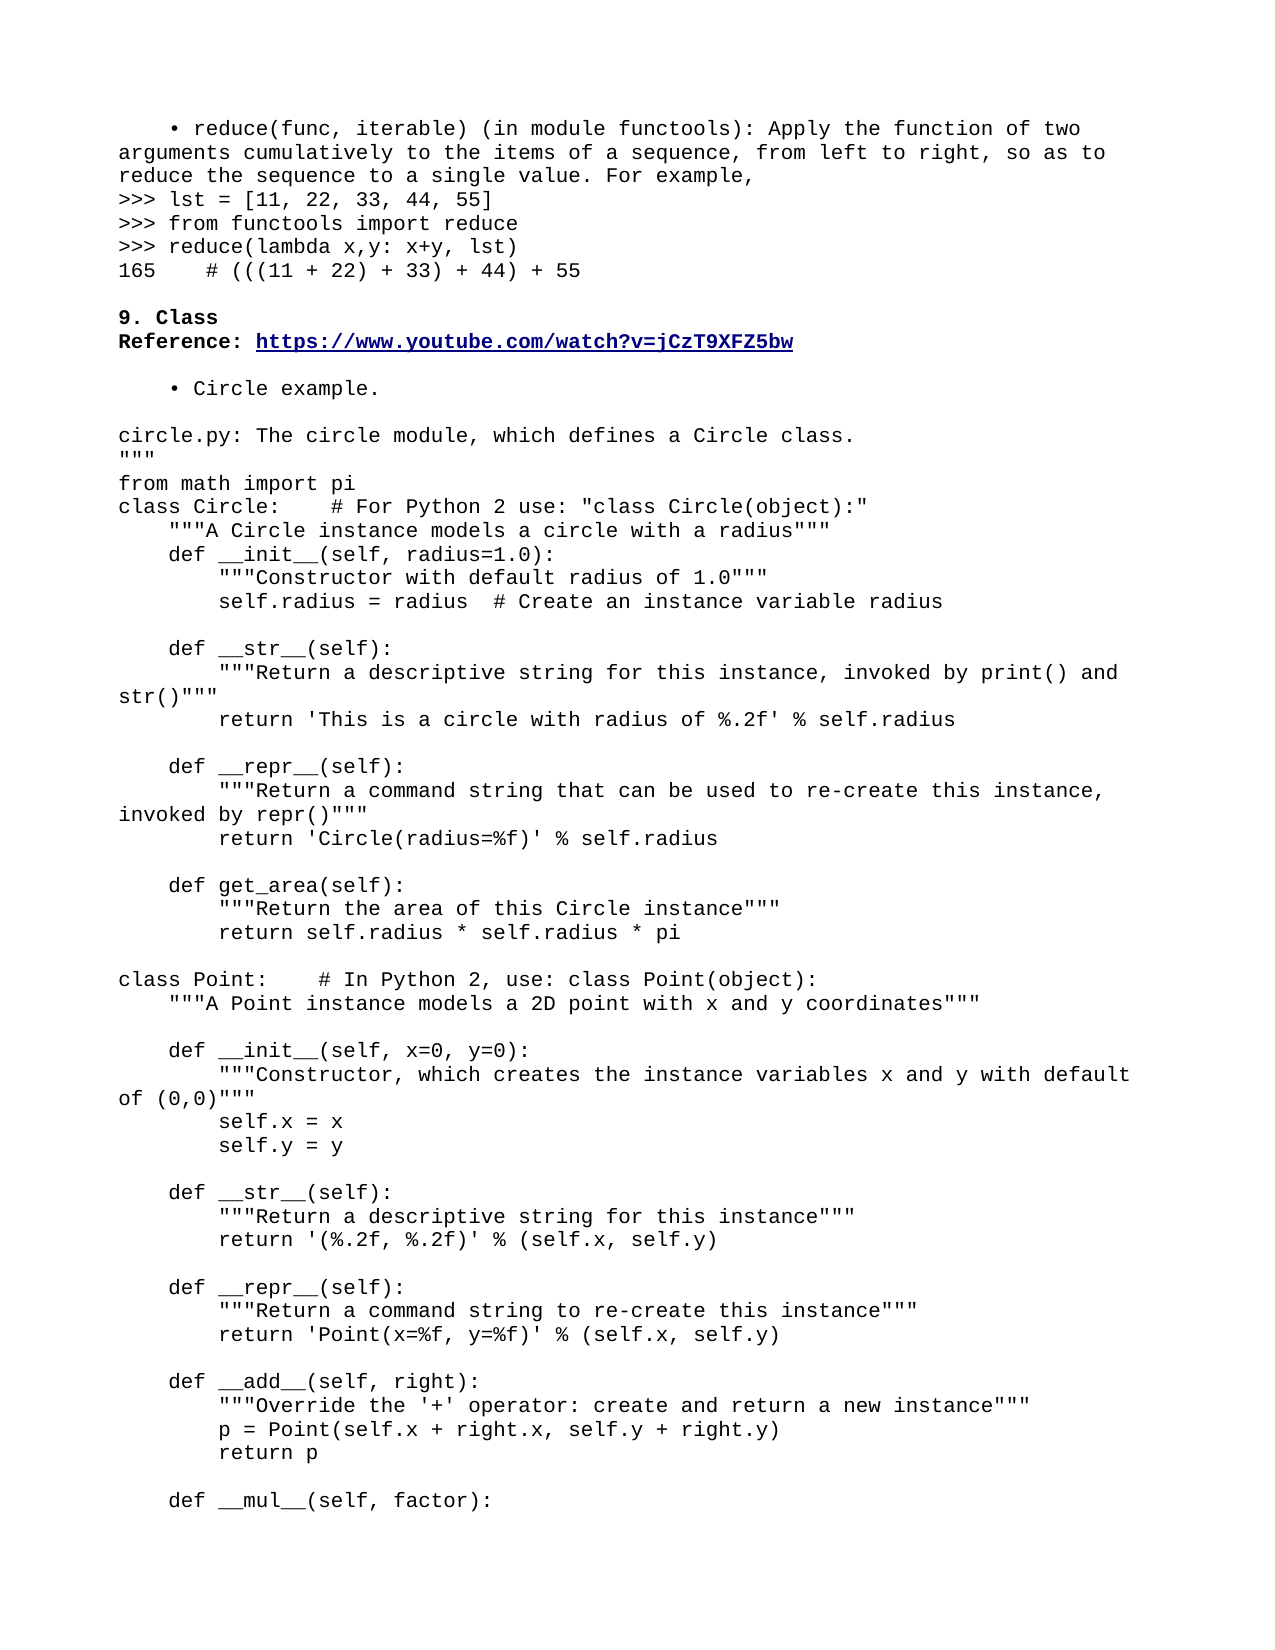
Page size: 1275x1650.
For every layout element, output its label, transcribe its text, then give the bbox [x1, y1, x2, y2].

text • reduce(func, iterable) (in module functools): Apply the function of two arguments cumulatively to the items of a sequence, from left to right, so as to reduce the sequence to a single value. For example, [118, 118, 1157, 189]
text """Constructor, which creates the instance variables x and y with default of (0,0)""" [118, 1064, 1157, 1111]
text Reference: https://www.youtube.com/watch?v=jCzT9XFZ5bw [118, 331, 1157, 354]
text """Override the '+' operator: create and return a new instance""" [118, 1395, 1157, 1419]
text def __init__(self, radius=1.0): [118, 544, 1157, 567]
text def __repr__(self): [118, 1277, 1157, 1300]
text """A Point instance models a 2D point with x and y coordinates""" [118, 993, 1157, 1017]
text return p [118, 1442, 1157, 1466]
text 9. Class [118, 307, 1157, 331]
text def __mul__(self, factor): [118, 1489, 1157, 1513]
text def __str__(self): [118, 638, 1157, 662]
text • Circle example. [118, 378, 1157, 402]
text self.radius = radius # Create an instance variable radius [118, 591, 1157, 615]
text return 'Circle(radius=%f)' % self.radius [118, 827, 1157, 851]
text """Return the area of this Circle instance""" [118, 898, 1157, 922]
text def __repr__(self): [118, 757, 1157, 780]
text """Return a descriptive string for this instance, invoked by print() and str()""" [118, 662, 1157, 709]
text return self.radius * self.radius * pi [118, 922, 1157, 946]
text def get_area(self): [118, 875, 1157, 898]
text from math import pi [118, 473, 1157, 496]
text self.y = y [118, 1135, 1157, 1158]
text circle.py: The circle module, which defines a Circle class. [118, 426, 1157, 449]
text """Return a command string that can be used to re-create this instance, invoked by repr()""" [118, 780, 1157, 827]
text class Circle: # For Python 2 use: "class Circle(object):" [118, 496, 1157, 520]
text """A Circle instance models a circle with a radius""" [118, 520, 1157, 544]
text return 'This is a circle with radius of %.2f' % self.radius [118, 709, 1157, 733]
text >>> reduce(lambda x,y: x+y, lst) [118, 236, 1157, 260]
text def __init__(self, x=0, y=0): [118, 1040, 1157, 1064]
text def __str__(self): [118, 1182, 1157, 1206]
text p = Point(self.x + right.x, self.y + right.y) [118, 1419, 1157, 1442]
text self.x = x [118, 1111, 1157, 1135]
text return '(%.2f, %.2f)' % (self.x, self.y) [118, 1229, 1157, 1253]
text >>> from functools import reduce [118, 213, 1157, 236]
text 165 # (((11 + 22) + 33) + 44) + 55 [118, 260, 1157, 284]
text def __add__(self, right): [118, 1371, 1157, 1395]
text """Return a descriptive string for this instance""" [118, 1206, 1157, 1229]
text """Constructor with default radius of 1.0""" [118, 567, 1157, 591]
text >>> lst = [11, 22, 33, 44, 55] [118, 189, 1157, 213]
text """Return a command string to re-create this instance""" [118, 1300, 1157, 1324]
text class Point: # In Python 2, use: class Point(object): [118, 969, 1157, 993]
text return 'Point(x=%f, y=%f)' % (self.x, self.y) [118, 1324, 1157, 1348]
text """ [118, 449, 1157, 473]
